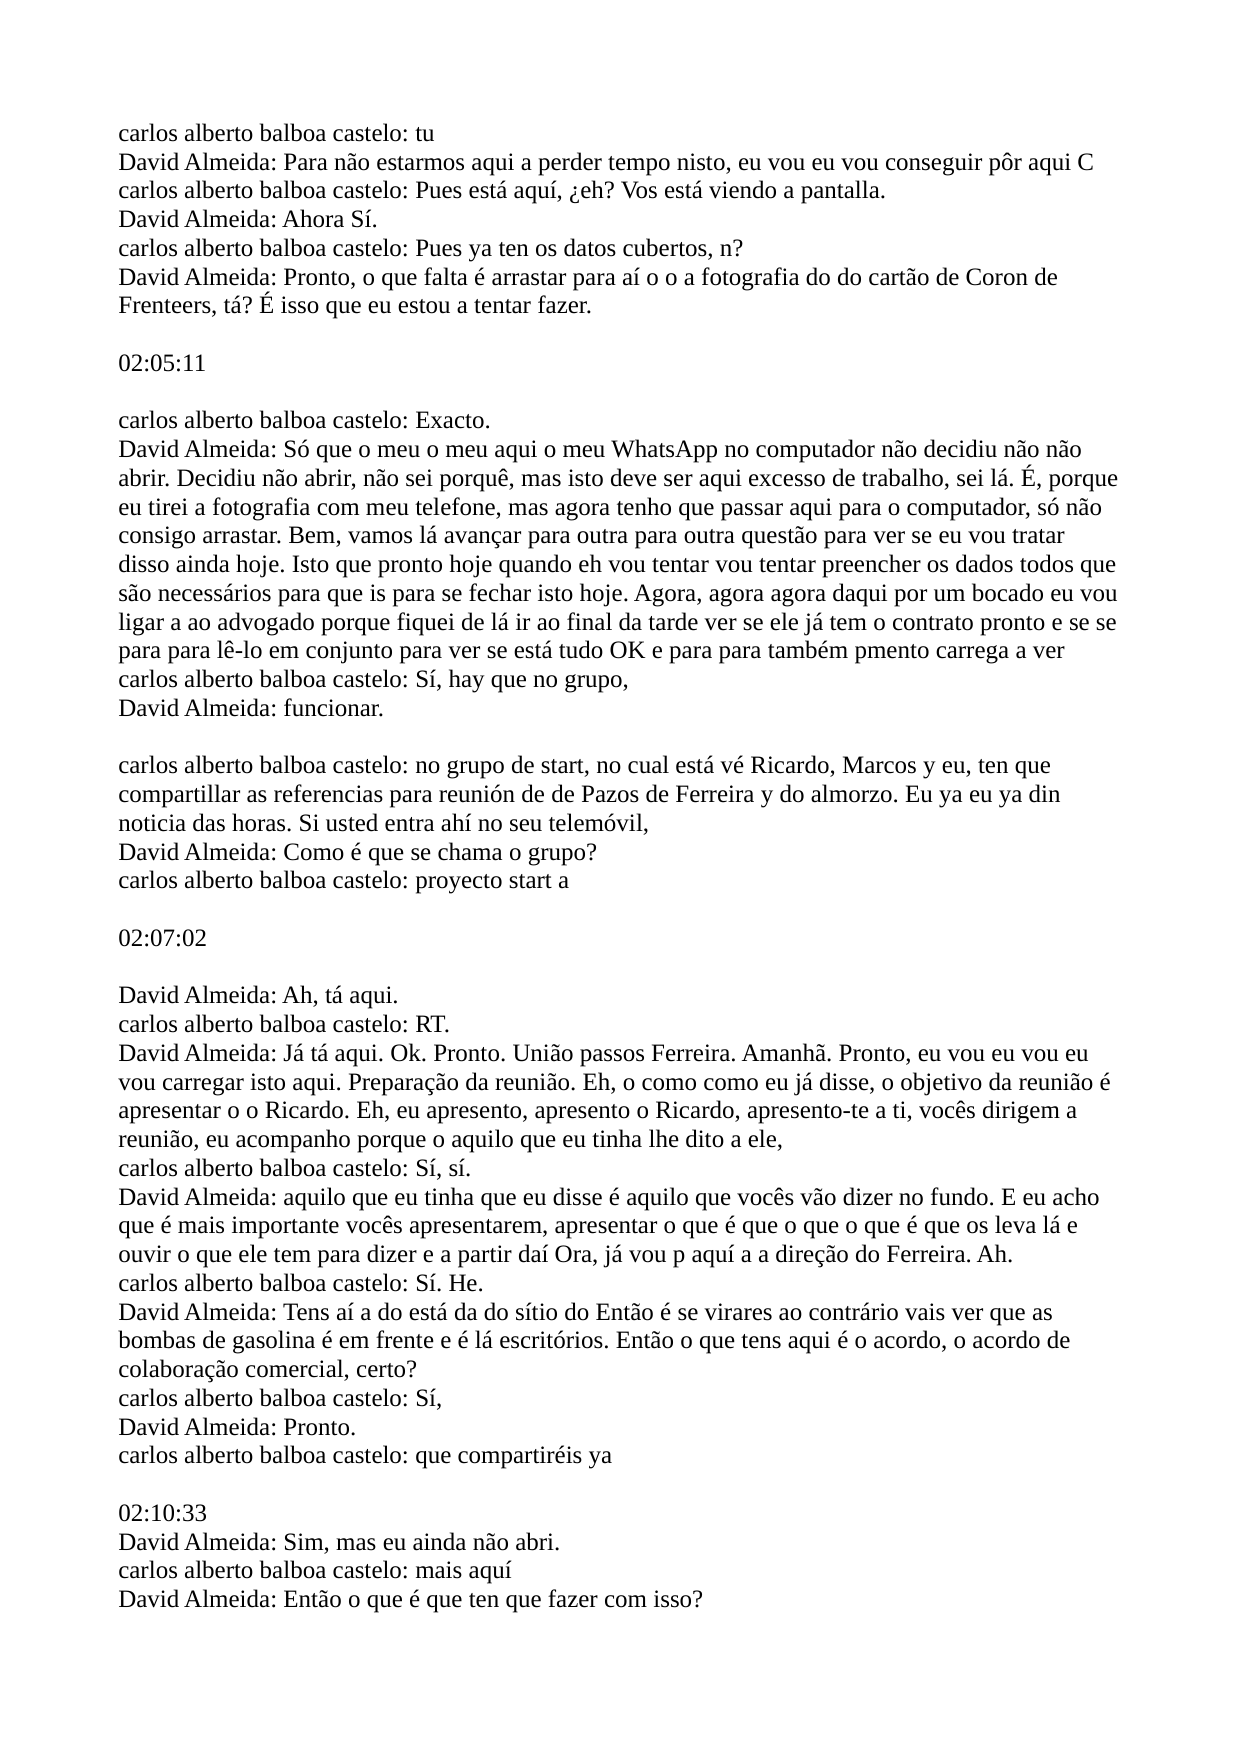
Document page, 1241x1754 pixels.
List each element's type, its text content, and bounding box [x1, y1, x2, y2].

table_header carlos alberto balboa castelo: tu David Almeida: Para não estarmos aqui a perder tempo nisto, eu vou eu vou conseguir pôr aqui C carlos alberto balboa castelo: Pues está aquí, ¿eh? Vos está viendo a pantalla. David Almeida: Ahora Sí. carlos alberto balboa castelo: Pues ya ten os datos cubertos, n? David Almeida: Pronto, o que falta é arrastar para aí o o a fotografia do do cartão de Coron de Frenteers, tá? É isso que eu estou a tentar fazer. 02:05:11 carlos alberto balboa castelo: Exacto. David Almeida: Só que o meu o meu aqui o meu WhatsApp no computador não decidiu não não abrir. Decidiu não abrir, não sei porquê, mas isto deve ser aqui excesso de trabalho, sei lá. É, porque eu tirei a fotografia com meu telefone, mas agora tenho que passar aqui para o computador, só não consigo arrastar. Bem, vamos lá avançar para outra para outra questão para ver se eu vou tratar disso ainda hoje. Isto que pronto hoje quando eh vou tentar vou tentar preencher os dados todos que são necessários para que is para se fechar isto hoje. Agora, agora agora daqui por um bocado eu vou ligar a ao advogado porque fiquei de lá ir ao final da tarde ver se ele já tem o contrato pronto e se se para para lê-lo em conjunto para ver se está tudo OK e para para também pmento carrega a ver carlos alberto balboa castelo: Sí, hay que no grupo, David Almeida: funcionar. carlos alberto balboa castelo: no grupo de start, no cual está vé Ricardo, Marcos y eu, ten que compartillar as referencias para reunión de de Pazos de Ferreira y do almorzo. Eu ya eu ya din noticia das horas. Si usted entra ahí no seu telemóvil, David Almeida: Como é que se chama o grupo? carlos alberto balboa castelo: proyecto start a 02:07:02 David Almeida: Ah, tá aqui. carlos alberto balboa castelo: RT. David Almeida: Já tá aqui. Ok. Pronto. União passos Ferreira. Amanhã. Pronto, eu vou eu vou eu vou carregar isto aqui. Preparação da reunião. Eh, o como como eu já disse, o objetivo da reunião é apresentar o o Ricardo. Eh, eu apresento, apresento o Ricardo, apresento-te a ti, vocês dirigem a reunião, eu acompanho porque o aquilo que eu tinha lhe dito a ele, carlos alberto balboa castelo: Sí, sí. David Almeida: aquilo que eu tinha que eu disse é aquilo que vocês vão dizer no fundo. E eu acho que é mais importante vocês apresentarem, apresentar o que é que o que o que é que os leva lá e ouvir o que ele tem para dizer e a partir daí Ora, já vou p aquí a a direção do Ferreira. Ah. carlos alberto balboa castelo: Sí. He. David Almeida: Tens aí a do está da do sítio do Então é se virares ao contrário vais ver que as bombas de gasolina é em frente e é lá escritórios. Então o que tens aqui é o acordo, o acordo de colaboração comercial, certo? carlos alberto balboa castelo: Sí, David Almeida: Pronto. carlos alberto balboa castelo: que compartiréis ya 02:10:33 David Almeida: Sim, mas eu ainda não abri. carlos alberto balboa castelo: mais aquí David Almeida: Então o que é que ten que fazer com isso? [118, 118, 1122, 1613]
